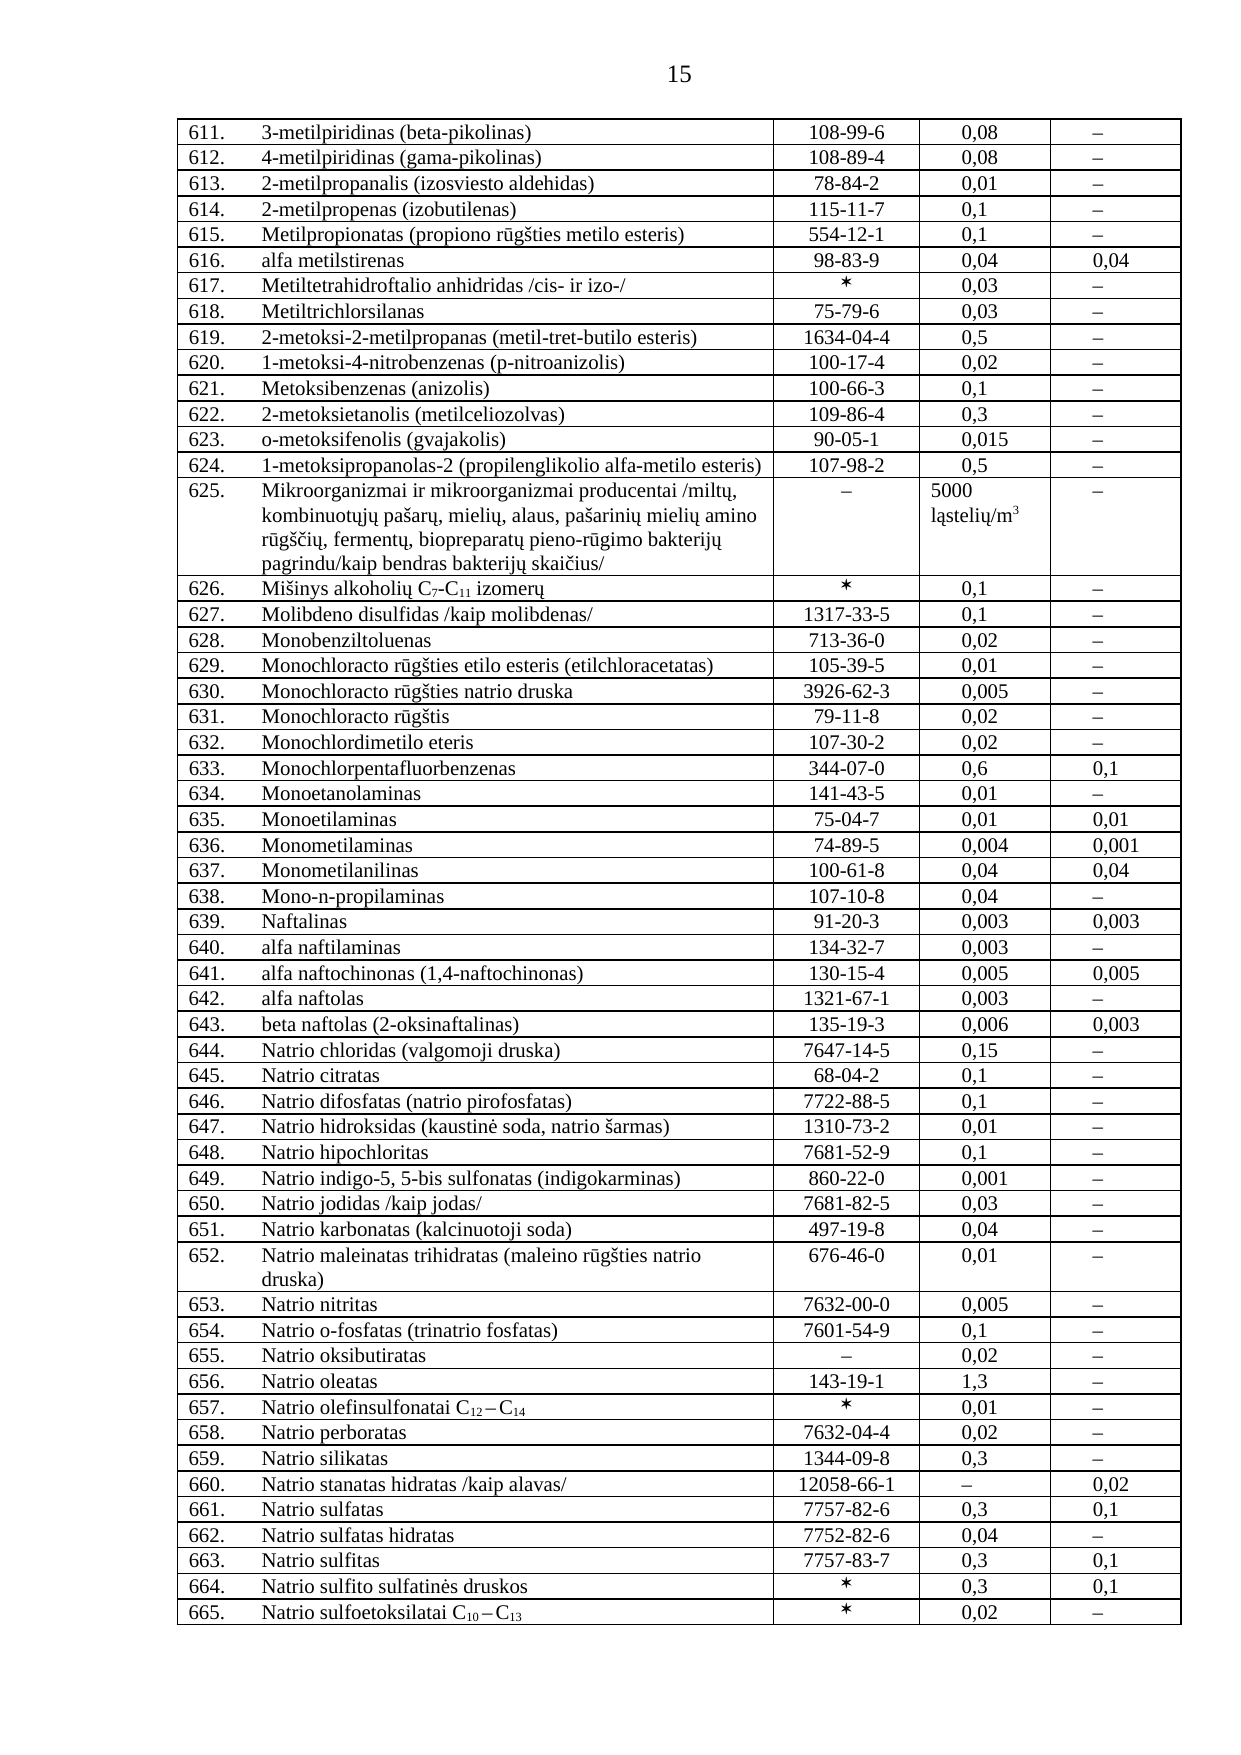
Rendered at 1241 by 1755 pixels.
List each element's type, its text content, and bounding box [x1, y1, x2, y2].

table_cell 79-11-8 [774, 705, 919, 728]
table_cell 0,02 [920, 1600, 1050, 1624]
table_cell Natrio difosfatas (natrio pirofosfatas) [250, 1089, 773, 1113]
table_cell 0,005 [920, 1292, 1050, 1316]
table_cell 636. [178, 833, 250, 857]
table_cell Natrio indigo-5, 5-bis sulfonatas (indigokarminas) [250, 1166, 773, 1190]
table_cell – [1051, 325, 1180, 349]
table_cell 0,08 [920, 145, 1050, 169]
table_cell 663. [178, 1548, 250, 1572]
table_cell 614. [178, 197, 250, 221]
table_cell 617. [178, 273, 250, 297]
table_cell – [1051, 402, 1180, 426]
table_cell 650. [178, 1191, 250, 1215]
table_cell – [1051, 478, 1180, 575]
table_cell 2-metoksietanolis (metilceliozolvas) [250, 402, 773, 426]
table_cell Mono-n-propilaminas [250, 884, 773, 908]
table_cell Mikroorganizmai ir mikroorganizmai producentai /miltų, kombinuotųjų pašarų, mielių, alaus, pašarinių mielių amino rūgščių, fermentų, biopreparatų pieno-rūgimo bakterijų pagrindu/kaip bendras bakterijų skaičius/ [250, 478, 773, 575]
table_cell 0,005 [920, 679, 1050, 703]
table_cell 656. [178, 1369, 250, 1393]
table_cell – [1051, 145, 1180, 169]
table_cell 100-17-4 [774, 350, 919, 374]
table_cell 0,1 [1051, 1548, 1180, 1572]
table_cell 0,5 [920, 325, 1050, 349]
table_cell 616. [178, 248, 250, 272]
table_cell 640. [178, 935, 250, 959]
table_cell 109-86-4 [774, 402, 919, 426]
table_cell 626. [178, 576, 250, 600]
table_cell Molibdeno disulfidas /kaip molibdenas/ [250, 602, 773, 626]
table_cell 108-99-6 [774, 120, 919, 144]
table_cell Natrio hipochloritas [250, 1140, 773, 1164]
table_cell 141-43-5 [774, 781, 919, 805]
table_cell 0,1 [920, 1089, 1050, 1113]
table_cell – [1051, 171, 1180, 195]
table_cell 634. [178, 781, 250, 805]
table_cell 630. [178, 679, 250, 703]
table_cell 1-metoksi-4-nitrobenzenas (p-nitroanizolis) [250, 350, 773, 374]
table_cell 0,004 [920, 833, 1050, 857]
table_cell – [1051, 273, 1180, 297]
table_cell 0,003 [920, 935, 1050, 959]
table_cell 0,003 [1051, 910, 1180, 933]
table_cell 1-metoksipropanolas-2 (propilenglikolio alfa-metilo esteris) [250, 453, 773, 477]
table_cell 612. [178, 145, 250, 169]
table_cell Metilpropionatas (propiono rūgšties metilo esteris) [250, 222, 773, 246]
table_cell 0,04 [1051, 248, 1180, 272]
table_cell 100-66-3 [774, 376, 919, 400]
table_cell 624. [178, 453, 250, 477]
table_cell 637. [178, 858, 250, 882]
table_cell alfa naftochinonas (1,4-naftochinonas) [250, 961, 773, 985]
table_cell 1317-33-5 [774, 602, 919, 626]
table_cell 0,3 [920, 402, 1050, 426]
table_cell – [1051, 986, 1180, 1010]
table_cell 7632-00-0 [774, 1292, 919, 1316]
table_cell 635. [178, 807, 250, 831]
table_cell 860-22-0 [774, 1166, 919, 1190]
table_cell 7647-14-5 [774, 1038, 919, 1062]
table_cell 100-61-8 [774, 858, 919, 882]
table_cell 0,003 [1051, 1012, 1180, 1036]
table_cell 0,02 [920, 350, 1050, 374]
table_cell 676-46-0 [774, 1243, 919, 1291]
table_cell 0,001 [920, 1166, 1050, 1190]
table_cell 7632-04-4 [774, 1420, 919, 1444]
table_cell 2-metoksi-2-metilpropanas (metil-tret-butilo esteris) [250, 325, 773, 349]
table_cell 0,1 [920, 602, 1050, 626]
table_cell 0,005 [1051, 961, 1180, 985]
table_cell Naftalinas [250, 910, 773, 933]
table_cell 0,01 [920, 1395, 1050, 1419]
table_cell 1344-09-8 [774, 1446, 919, 1470]
table_cell alfa naftolas [250, 986, 773, 1010]
table_cell 497-19-8 [774, 1217, 919, 1241]
table_cell Natrio perboratas [250, 1420, 773, 1444]
table_cell – [1051, 376, 1180, 400]
table_cell – [1051, 628, 1180, 652]
table_cell Metoksibenzenas (anizolis) [250, 376, 773, 400]
table_cell 0,1 [920, 222, 1050, 246]
table_cell – [1051, 730, 1180, 754]
table_cell  [774, 273, 919, 297]
table_cell – [1051, 197, 1180, 221]
table_cell 107-98-2 [774, 453, 919, 477]
table_cell 622. [178, 402, 250, 426]
table_cell 0,02 [920, 730, 1050, 754]
table_cell – [1051, 453, 1180, 477]
table_cell – [1051, 222, 1180, 246]
table_cell – [1051, 1166, 1180, 1190]
table_cell 5000 ląstelių/m3 [920, 478, 1050, 575]
table_cell 0,1 [1051, 1574, 1180, 1598]
table_cell – [1051, 1523, 1180, 1547]
table_cell 0,1 [1051, 1497, 1180, 1521]
table_cell 639. [178, 910, 250, 933]
table_cell  [774, 1574, 919, 1598]
table_cell 661. [178, 1497, 250, 1521]
table_cell 75-04-7 [774, 807, 919, 831]
table_cell Natrio maleinatas trihidratas (maleino rūgšties natrio druska) [250, 1243, 773, 1291]
table_cell 615. [178, 222, 250, 246]
table_cell  [774, 576, 919, 600]
table_cell Metiltrichlorsilanas [250, 299, 773, 323]
table_cell – [1051, 299, 1180, 323]
table_cell Natrio sulfito sulfatinės druskos [250, 1574, 773, 1598]
table_cell Monometilanilinas [250, 858, 773, 882]
table_cell 657. [178, 1395, 250, 1419]
table_cell 91-20-3 [774, 910, 919, 933]
table_cell 130-15-4 [774, 961, 919, 985]
table_cell 68-04-2 [774, 1063, 919, 1087]
table_cell 643. [178, 1012, 250, 1036]
table_cell 654. [178, 1318, 250, 1342]
table_cell 613. [178, 171, 250, 195]
table_cell – [1051, 1115, 1180, 1138]
table_cell Natrio sulfitas [250, 1548, 773, 1572]
table_cell 75-79-6 [774, 299, 919, 323]
table_cell 344-07-0 [774, 756, 919, 780]
table_cell 632. [178, 730, 250, 754]
table_cell 1,3 [920, 1369, 1050, 1393]
table_cell – [1051, 1420, 1180, 1444]
table_cell – [1051, 350, 1180, 374]
table_cell 1310-73-2 [774, 1115, 919, 1138]
table_cell – [1051, 1191, 1180, 1215]
table_cell 659. [178, 1446, 250, 1470]
table_cell 0,04 [920, 1217, 1050, 1241]
table_cell – [1051, 1140, 1180, 1164]
table_cell 0,01 [920, 1243, 1050, 1291]
table_cell 0,02 [1051, 1472, 1180, 1496]
table_cell Monochloracto rūgštis [250, 705, 773, 728]
table_cell 107-30-2 [774, 730, 919, 754]
table_cell Natrio sulfatas [250, 1497, 773, 1521]
table_cell 143-19-1 [774, 1369, 919, 1393]
table_cell Natrio stanatas hidratas /kaip alavas/ [250, 1472, 773, 1496]
table_cell – [1051, 1318, 1180, 1342]
table_cell 0,3 [920, 1446, 1050, 1470]
table_cell – [1051, 935, 1180, 959]
table_cell 0,01 [920, 1115, 1050, 1138]
table_cell Monoetilaminas [250, 807, 773, 831]
table_cell alfa naftilaminas [250, 935, 773, 959]
table_cell Monochlordimetilo eteris [250, 730, 773, 754]
table_cell 0,003 [920, 986, 1050, 1010]
table_cell 0,1 [920, 576, 1050, 600]
table_cell 647. [178, 1115, 250, 1138]
table_cell – [1051, 679, 1180, 703]
table_cell 0,006 [920, 1012, 1050, 1036]
table_cell – [1051, 884, 1180, 908]
table_cell 7722-88-5 [774, 1089, 919, 1113]
table_cell – [1051, 427, 1180, 451]
table_cell 631. [178, 705, 250, 728]
table_cell 0,1 [920, 197, 1050, 221]
table_cell – [1051, 1600, 1180, 1624]
table_cell Natrio oksibutiratas [250, 1343, 773, 1367]
table_cell 0,1 [920, 1063, 1050, 1087]
table_cell – [1051, 705, 1180, 728]
table_cell 0,04 [920, 858, 1050, 882]
table_cell – [1051, 1343, 1180, 1367]
table_cell – [1051, 1063, 1180, 1087]
table_cell 0,003 [920, 910, 1050, 933]
table_cell Natrio citratas [250, 1063, 773, 1087]
table_cell Natrio sulfoetoksilatai C10 – C13 [250, 1600, 773, 1624]
table_cell beta naftolas (2-oksinaftalinas) [250, 1012, 773, 1036]
table_cell 0,5 [920, 453, 1050, 477]
table_cell 7757-83-7 [774, 1548, 919, 1572]
table_cell  [774, 1600, 919, 1624]
table_cell 108-89-4 [774, 145, 919, 169]
table_cell Monochlorpentafluorbenzenas [250, 756, 773, 780]
table_cell 0,02 [920, 628, 1050, 652]
table_cell Natrio o-fosfatas (trinatrio fosfatas) [250, 1318, 773, 1342]
table_cell 0,03 [920, 273, 1050, 297]
table_cell 645. [178, 1063, 250, 1087]
table_cell 625. [178, 478, 250, 575]
table_cell 3926-62-3 [774, 679, 919, 703]
table_cell 7601-54-9 [774, 1318, 919, 1342]
table_cell – [1051, 120, 1180, 144]
table_cell 1321-67-1 [774, 986, 919, 1010]
table_cell 0,08 [920, 120, 1050, 144]
table_cell Mišinys alkoholių C7-C11 izomerų [250, 576, 773, 600]
table_cell Monometilaminas [250, 833, 773, 857]
table_cell 665. [178, 1600, 250, 1624]
table_cell 621. [178, 376, 250, 400]
table_cell – [1051, 576, 1180, 600]
table_cell Natrio jodidas /kaip jodas/ [250, 1191, 773, 1215]
table_cell – [1051, 1038, 1180, 1062]
table_cell Natrio hidroksidas (kaustinė soda, natrio šarmas) [250, 1115, 773, 1138]
table_cell 646. [178, 1089, 250, 1113]
table_cell  [774, 1395, 919, 1419]
table_cell 2-metilpropenas (izobutilenas) [250, 197, 773, 221]
table_cell 0,03 [920, 1191, 1050, 1215]
table_cell 0,1 [920, 376, 1050, 400]
table_cell 0,02 [920, 1420, 1050, 1444]
table_cell 611. [178, 120, 250, 144]
table_cell 74-89-5 [774, 833, 919, 857]
table_cell 135-19-3 [774, 1012, 919, 1036]
table_cell – [1051, 1217, 1180, 1241]
table_cell 0,3 [920, 1548, 1050, 1572]
table_cell 115-11-7 [774, 197, 919, 221]
table_cell 638. [178, 884, 250, 908]
table_cell 90-05-1 [774, 427, 919, 451]
table_cell Natrio olefinsulfonatai C12 – C14 [250, 1395, 773, 1419]
table_cell 7681-82-5 [774, 1191, 919, 1215]
table_cell 7681-52-9 [774, 1140, 919, 1164]
table_cell Metiltetrahidroftalio anhidridas /cis- ir izo-/ [250, 273, 773, 297]
table_cell 0,01 [920, 781, 1050, 805]
table_cell – [920, 1472, 1050, 1496]
table_cell 134-32-7 [774, 935, 919, 959]
table_cell 0,04 [920, 248, 1050, 272]
table_cell 620. [178, 350, 250, 374]
table_cell 0,01 [920, 171, 1050, 195]
table_cell 0,015 [920, 427, 1050, 451]
table_cell Monobenziltoluenas [250, 628, 773, 652]
table_cell 633. [178, 756, 250, 780]
table_cell 0,02 [920, 1343, 1050, 1367]
table_cell 660. [178, 1472, 250, 1496]
table_cell 0,005 [920, 961, 1050, 985]
table_cell Natrio sulfatas hidratas [250, 1523, 773, 1547]
table_cell – [1051, 1292, 1180, 1316]
table_cell Natrio oleatas [250, 1369, 773, 1393]
table_cell 0,3 [920, 1574, 1050, 1598]
table_cell Natrio silikatas [250, 1446, 773, 1470]
table_cell 0,3 [920, 1497, 1050, 1521]
table_cell 652. [178, 1243, 250, 1291]
table_cell 648. [178, 1140, 250, 1164]
table_cell – [1051, 653, 1180, 677]
table_cell 658. [178, 1420, 250, 1444]
table_cell 0,01 [920, 807, 1050, 831]
table_cell – [1051, 602, 1180, 626]
table_cell alfa metilstirenas [250, 248, 773, 272]
table_cell 649. [178, 1166, 250, 1190]
table_cell 0,02 [920, 705, 1050, 728]
table_cell 107-10-8 [774, 884, 919, 908]
table_cell 78-84-2 [774, 171, 919, 195]
table_cell – [1051, 1089, 1180, 1113]
table_cell 628. [178, 628, 250, 652]
table_cell Monoetanolaminas [250, 781, 773, 805]
table_cell 641. [178, 961, 250, 985]
table_cell – [774, 1343, 919, 1367]
table_cell 644. [178, 1038, 250, 1062]
table_cell – [1051, 1369, 1180, 1393]
table_cell – [774, 478, 919, 575]
table_cell 0,15 [920, 1038, 1050, 1062]
table_cell 12058-66-1 [774, 1472, 919, 1496]
table_cell 0,1 [920, 1140, 1050, 1164]
table_cell 0,04 [1051, 858, 1180, 882]
table_cell 554-12-1 [774, 222, 919, 246]
table_cell Natrio karbonatas (kalcinuotoji soda) [250, 1217, 773, 1241]
table_cell 0,01 [920, 653, 1050, 677]
table_cell 0,1 [920, 1318, 1050, 1342]
table_cell 7757-82-6 [774, 1497, 919, 1521]
table_cell Natrio chloridas (valgomoji druska) [250, 1038, 773, 1062]
table_cell Natrio nitritas [250, 1292, 773, 1316]
table_cell 651. [178, 1217, 250, 1241]
table_cell 627. [178, 602, 250, 626]
table_cell – [1051, 781, 1180, 805]
table_cell 664. [178, 1574, 250, 1598]
table_cell 662. [178, 1523, 250, 1547]
table_cell 0,6 [920, 756, 1050, 780]
table_cell 653. [178, 1292, 250, 1316]
table_cell – [1051, 1395, 1180, 1419]
table_cell 629. [178, 653, 250, 677]
table_cell 98-83-9 [774, 248, 919, 272]
table_cell 3-metilpiridinas (beta-pikolinas) [250, 120, 773, 144]
table_cell 0,03 [920, 299, 1050, 323]
table_cell 623. [178, 427, 250, 451]
table_cell 1634-04-4 [774, 325, 919, 349]
table_cell 0,04 [920, 884, 1050, 908]
table_cell 0,04 [920, 1523, 1050, 1547]
table_cell – [1051, 1243, 1180, 1291]
table_cell 7752-82-6 [774, 1523, 919, 1547]
table_cell 105-39-5 [774, 653, 919, 677]
table_cell – [1051, 1446, 1180, 1470]
table_cell 642. [178, 986, 250, 1010]
table_cell o-metoksifenolis (gvajakolis) [250, 427, 773, 451]
table_cell 0,01 [1051, 807, 1180, 831]
table_cell 2-metilpropanalis (izosviesto aldehidas) [250, 171, 773, 195]
table_cell 0,001 [1051, 833, 1180, 857]
table_cell Monochloracto rūgšties etilo esteris (etilchloracetatas) [250, 653, 773, 677]
table_cell 618. [178, 299, 250, 323]
table_cell 619. [178, 325, 250, 349]
table_cell 655. [178, 1343, 250, 1367]
table_cell Monochloracto rūgšties natrio druska [250, 679, 773, 703]
table_cell 4-metilpiridinas (gama-pikolinas) [250, 145, 773, 169]
table_cell 0,1 [1051, 756, 1180, 780]
table_cell 713-36-0 [774, 628, 919, 652]
